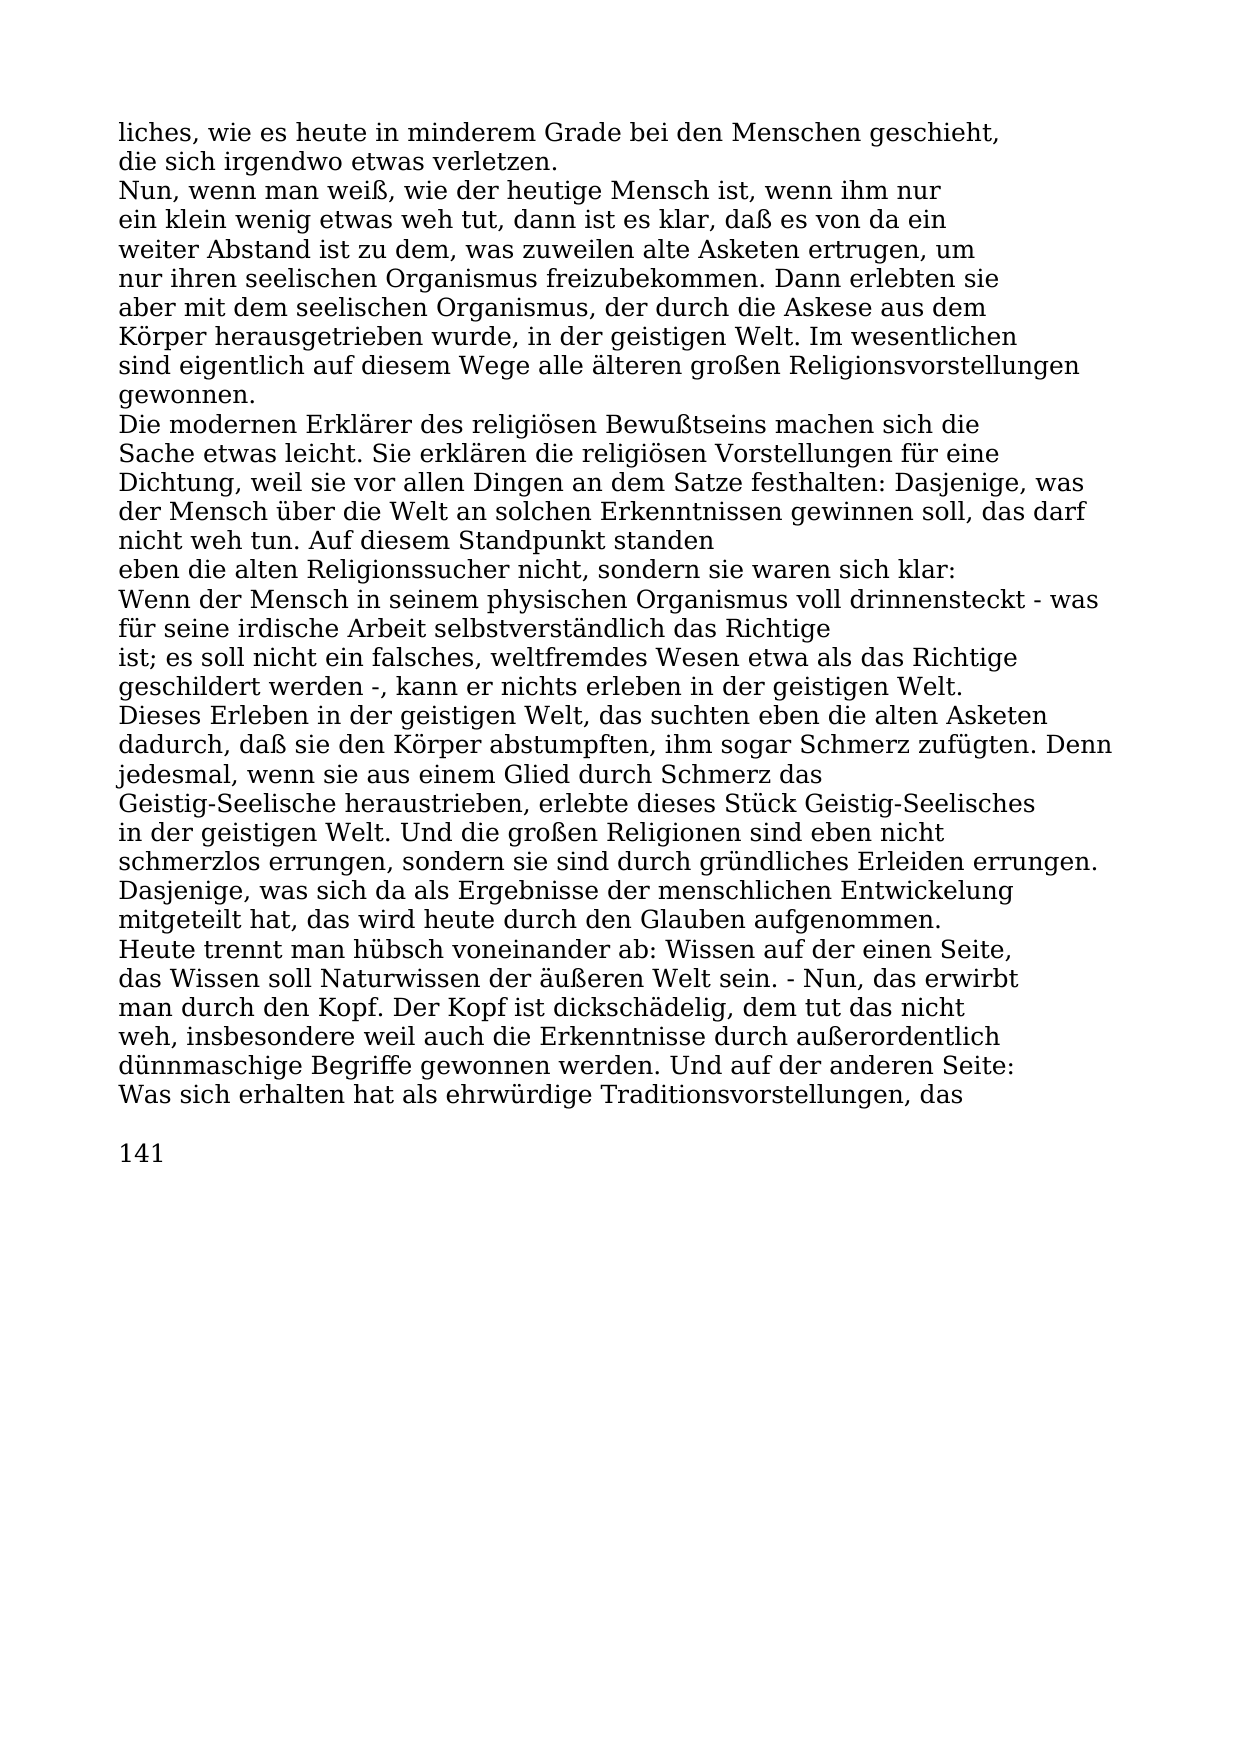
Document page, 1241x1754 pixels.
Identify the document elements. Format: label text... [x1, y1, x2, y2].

text liches, wie es heute in minderem Grade bei den Menschen geschieht, [118, 118, 1122, 147]
text Nun, wenn man weiß, wie der heutige Mensch ist, wenn ihm nur [118, 176, 1122, 206]
text Körper herausgetrieben wurde, in der geistigen Welt. Im wesentlichen [118, 322, 1122, 351]
text aber mit dem seelischen Organismus, der durch die Askese aus dem [118, 293, 1122, 322]
text Heute trennt man hübsch voneinander ab: Wissen auf der einen Seite, [118, 935, 1122, 964]
text Dichtung, weil sie vor allen Dingen an dem Satze festhalten: Dasjenige, was der Mensch über die Welt an solchen Erkenntnissen gewinnen soll, das darf nicht weh tun. Auf diesem Standpunkt standen [118, 468, 1122, 556]
text Die modernen Erklärer des religiösen Bewußtseins machen sich die [118, 410, 1122, 439]
text weh, insbesondere weil auch die Erkenntnisse durch außerordentlich [118, 1022, 1122, 1051]
text Geistig-Seelische heraustrieben, erlebte dieses Stück Geistig-Seelisches [118, 789, 1122, 818]
text Dasjenige, was sich da als Ergebnisse der menschlichen Entwickelung mitgeteilt hat, das wird heute durch den Glauben aufgenommen. [118, 876, 1122, 935]
text Sache etwas leicht. Sie erklären die religiösen Vorstellungen für eine [118, 439, 1122, 468]
text die sich irgendwo etwas verletzen. [118, 147, 1122, 176]
text man durch den Kopf. Der Kopf ist dickschädelig, dem tut das nicht [118, 993, 1122, 1022]
text Was sich erhalten hat als ehrwürdige Traditionsvorstellungen, das [118, 1081, 1122, 1110]
text das Wissen soll Naturwissen der äußeren Welt sein. - Nun, das erwirbt [118, 964, 1122, 993]
text schmerzlos errungen, sondern sie sind durch gründliches Erleiden errungen. [118, 847, 1122, 876]
text weiter Abstand ist zu dem, was zuweilen alte Asketen ertrugen, um [118, 235, 1122, 264]
text Wenn der Mensch in seinem physischen Organismus voll drinnensteckt - was für seine irdische Arbeit selbstverständlich das Richtige [118, 585, 1122, 643]
text geschildert werden -, kann er nichts erleben in der geistigen Welt. [118, 672, 1122, 701]
text Dieses Erleben in der geistigen Welt, das suchten eben die alten Asketen dadurch, daß sie den Körper abstumpften, ihm sogar Schmerz zufügten. Denn jedesmal, wenn sie aus einem Glied durch Schmerz das [118, 701, 1122, 789]
text in der geistigen Welt. Und die großen Religionen sind eben nicht [118, 818, 1122, 847]
text dünnmaschige Begriffe gewonnen werden. Und auf der anderen Seite: [118, 1051, 1122, 1081]
text sind eigentlich auf diesem Wege alle älteren großen Religionsvorstellungen gewonnen. [118, 351, 1122, 410]
text eben die alten Religionssucher nicht, sondern sie waren sich klar: [118, 556, 1122, 585]
text nur ihren seelischen Organismus freizubekommen. Dann erlebten sie [118, 264, 1122, 293]
text ein klein wenig etwas weh tut, dann ist es klar, daß es von da ein [118, 206, 1122, 235]
text 141 [118, 1139, 1122, 1168]
text ist; es soll nicht ein falsches, weltfremdes Wesen etwa als das Richtige [118, 643, 1122, 672]
